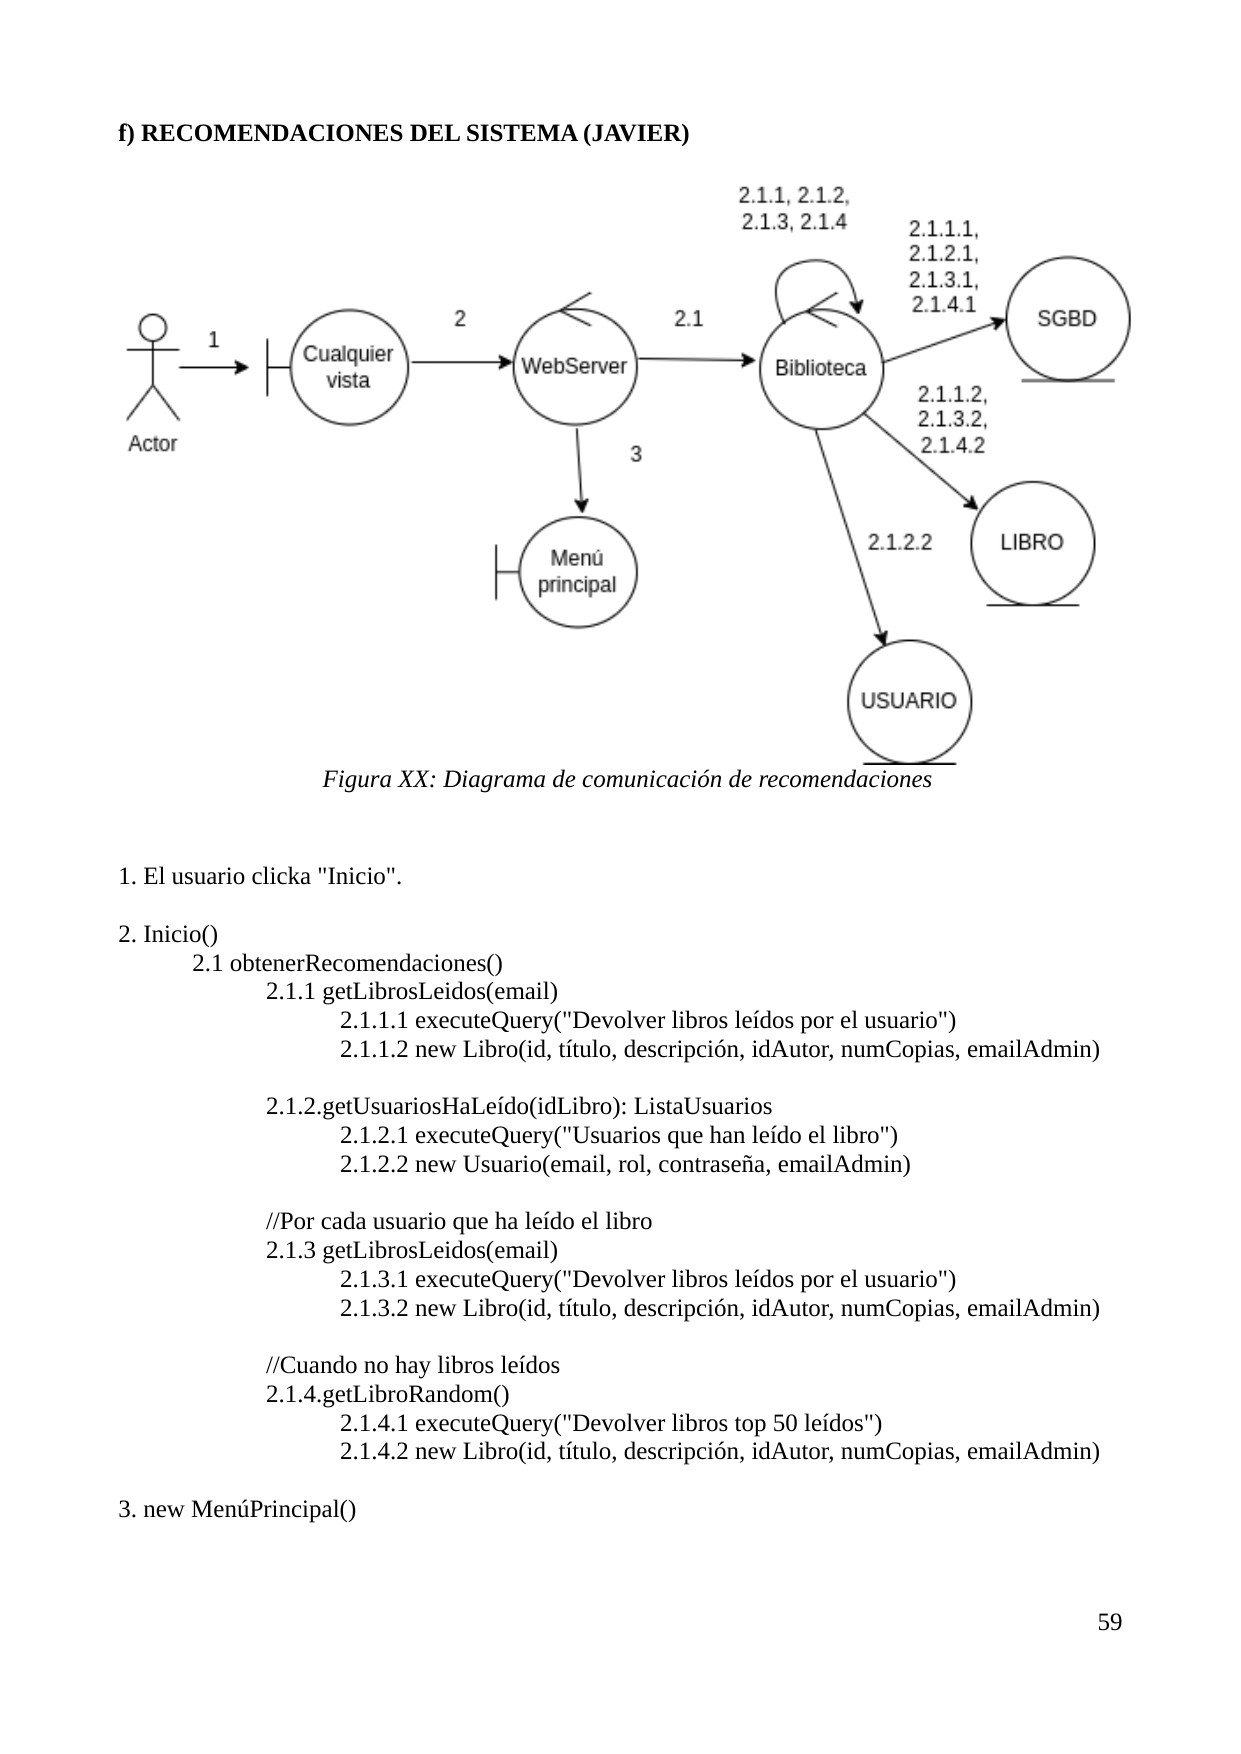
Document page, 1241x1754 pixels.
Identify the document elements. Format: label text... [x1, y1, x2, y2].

text Figura XX: Diagrama de comunicación de recomendaciones [123, 765, 1134, 793]
picture [126, 182, 1131, 765]
subtitle f) RECOMENDACIONES DEL SISTEMA (JAVIER) [118, 118, 1122, 147]
text 1. El usuario clicka "Inicio". 2. Inicio() 2.1 obtenerRecomendaciones() 2.1.1 getLibrosLeidos(email) 2.1.1.1 executeQuery("Devolver libros leídos por el usuario") 2.1.1.2 new Libro(id, título, descripción, idAutor, numCopias, emailAdmin) 2.1.2.getUsuariosHaLeído(idLibro): ListaUsuarios 2.1.2.1 executeQuery("Usuarios que han leído el libro") 2.1.2.2 new Usuario(email, rol, contraseña, emailAdmin) //Por cada usuario que ha leído el libro 2.1.3 getLibrosLeidos(email) 2.1.3.1 executeQuery("Devolver libros leídos por el usuario") 2.1.3.2 new Libro(id, título, descripción, idAutor, numCopias, emailAdmin) //Cuando no hay libros leídos 2.1.4.getLibroRandom() 2.1.4.1 executeQuery("Devolver libros top 50 leídos") 2.1.4.2 new Libro(id, título, descripción, idAutor, numCopias, emailAdmin) 3. new MenúPrincipal() [118, 861, 1122, 1523]
